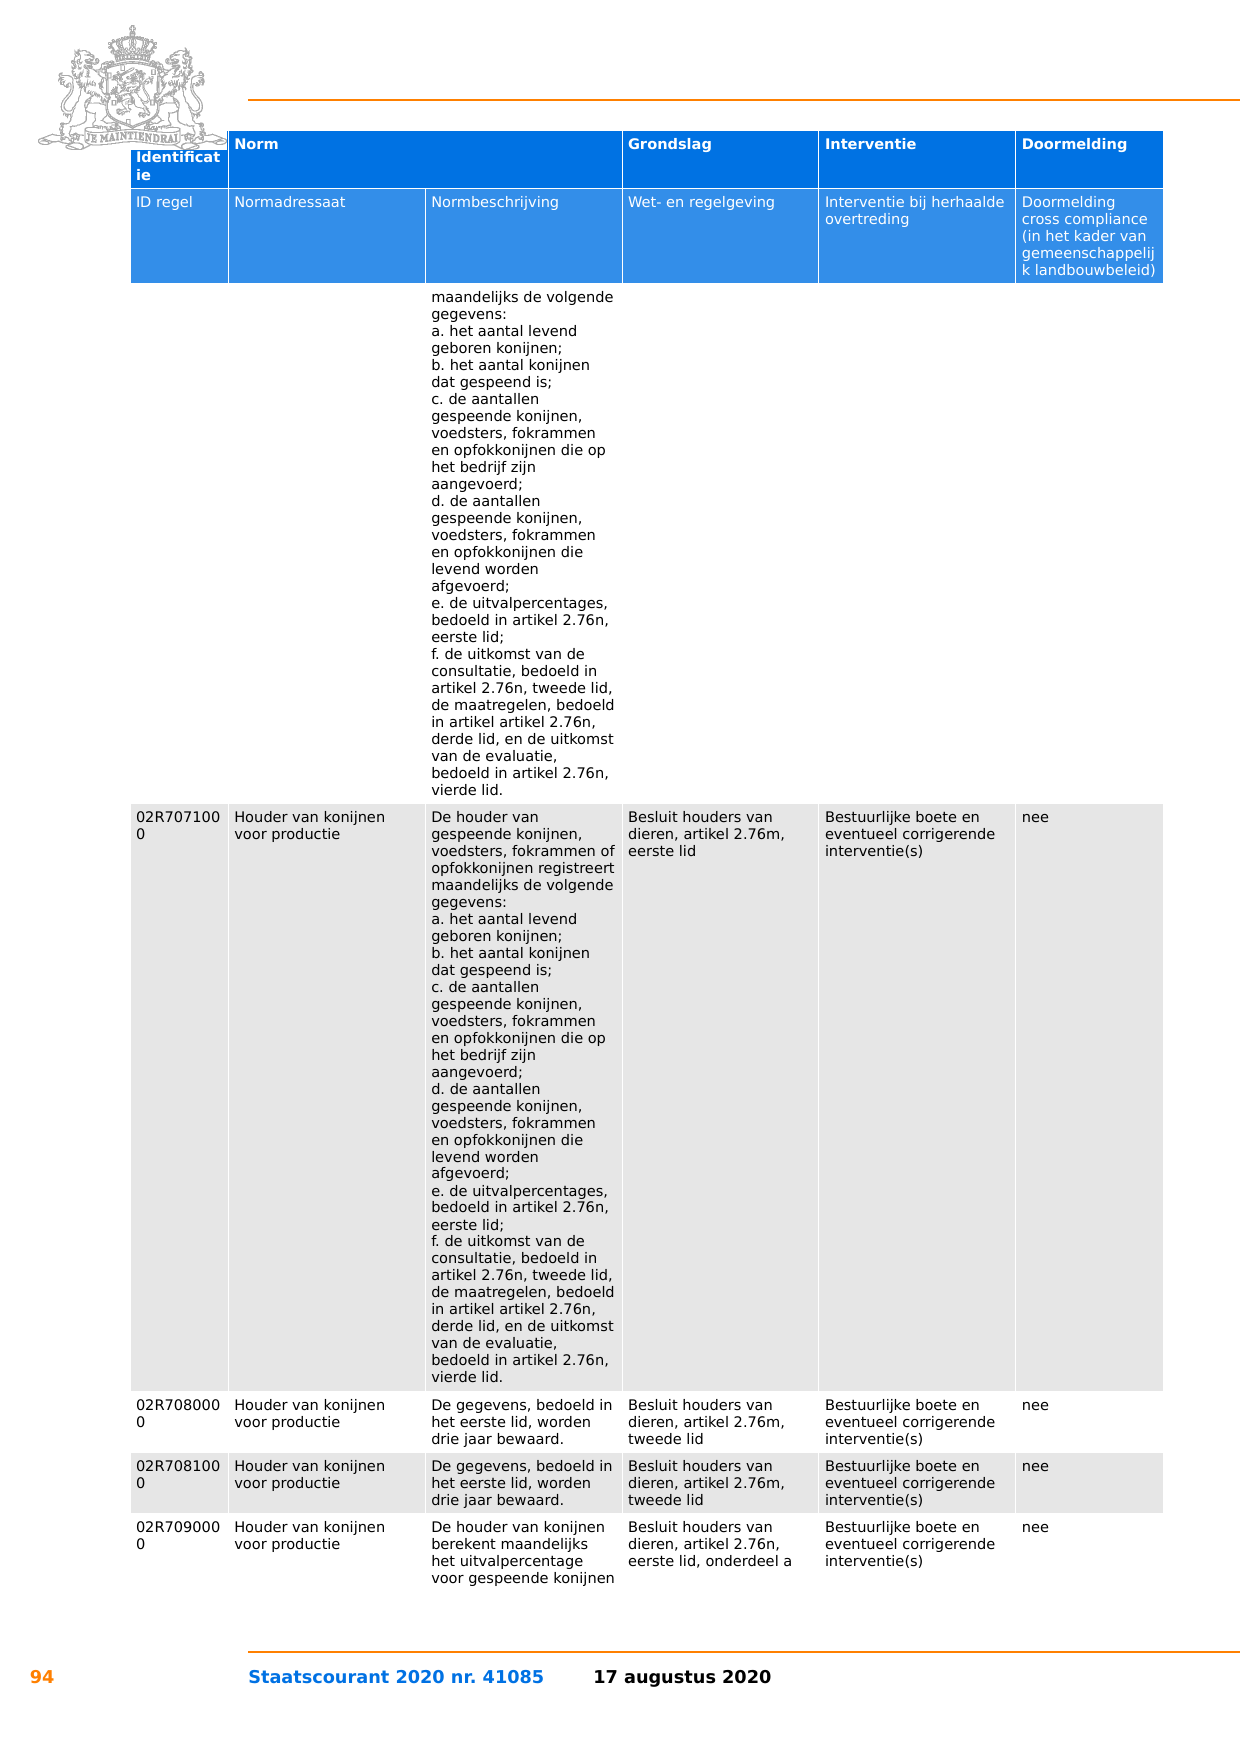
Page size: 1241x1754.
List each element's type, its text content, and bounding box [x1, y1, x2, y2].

table_cell Wet- en regelgeving [623, 189, 818, 283]
table_cell 02R7090000 [131, 1515, 228, 1592]
table_cell Houder van konijnen voor productie [229, 1392, 425, 1452]
table_cell 02R7080000 [131, 1392, 228, 1452]
table_cell [131, 284, 228, 803]
table_cell maandelijks de volgende gegevens: a. het aantal levend geboren konijnen; b. het aantal konijnen dat gespeend is; c. de aantallen gespeende konijnen, voedsters, fokrammen en opfokkonijnen die op het bedrijf zijn aangevoerd; d. de aantallen gespeende konijnen, voedsters, fokrammen en opfokkonijnen die levend worden afgevoerd; e. de uitvalpercentages, bedoeld in artikel 2.76n, eerste lid; f. de uitkomst van de consultatie, bedoeld in artikel 2.76n, tweede lid, de maatregelen, bedoeld in artikel artikel 2.76n, derde lid, en de uitkomst van de evaluatie, bedoeld in artikel 2.76n, vierde lid. [426, 284, 622, 803]
table_header Norm [229, 131, 622, 188]
table_cell Houder van konijnen voor productie [229, 804, 425, 1391]
table_cell De houder van gespeende konijnen, voedsters, fokrammen of opfokkonijnen registreert maandelijks de volgende gegevens: a. het aantal levend geboren konijnen; b. het aantal konijnen dat gespeend is; c. de aantallen gespeende konijnen, voedsters, fokrammen en opfokkonijnen die op het bedrijf zijn aangevoerd; d. de aantallen gespeende konijnen, voedsters, fokrammen en opfokkonijnen die levend worden afgevoerd; e. de uitvalpercentages, bedoeld in artikel 2.76n, eerste lid; f. de uitkomst van de consultatie, bedoeld in artikel 2.76n, tweede lid, de maatregelen, bedoeld in artikel artikel 2.76n, derde lid, en de uitkomst van de evaluatie, bedoeld in artikel 2.76n, vierde lid. [426, 804, 622, 1391]
table_cell nee [1016, 1453, 1163, 1513]
table_cell Houder van konijnen voor productie [229, 1515, 425, 1592]
table_cell Bestuurlijke boete en eventueel corrigerende interventie(s) [819, 1453, 1015, 1513]
table_cell nee [1016, 804, 1163, 1391]
table_cell Doormelding cross compliance (in het kader van gemeenschappelijk landbouwbeleid) [1016, 189, 1163, 283]
table_cell Besluit houders van dieren, artikel 2.76n, eerste lid, onderdeel a [623, 1515, 818, 1592]
table_header Interventie [819, 131, 1015, 188]
table_cell Besluit houders van dieren, artikel 2.76m, tweede lid [623, 1453, 818, 1513]
table_cell [819, 284, 1015, 803]
table_cell 02R7071000 [131, 804, 228, 1391]
table_cell nee [1016, 1515, 1163, 1592]
table_cell De gegevens, bedoeld in het eerste lid, worden drie jaar bewaard. [426, 1392, 622, 1452]
table_cell ID regel [131, 189, 228, 283]
table_cell Houder van konijnen voor productie [229, 1453, 425, 1513]
table_cell Bestuurlijke boete en eventueel corrigerende interventie(s) [819, 1515, 1015, 1592]
table_header Grondslag [623, 131, 818, 188]
table_cell Interventie bij herhaalde overtreding [819, 189, 1015, 283]
table_header Doormelding [1016, 131, 1163, 188]
table_cell Normadressaat [229, 189, 425, 283]
table_cell Bestuurlijke boete en eventueel corrigerende interventie(s) [819, 804, 1015, 1391]
table_cell [1016, 284, 1163, 803]
table_cell Bestuurlijke boete en eventueel corrigerende interventie(s) [819, 1392, 1015, 1452]
table_cell 02R7081000 [131, 1453, 228, 1513]
table_cell Normbeschrijving [426, 189, 622, 283]
table_cell [229, 284, 425, 803]
table_cell Besluit houders van dieren, artikel 2.76m, eerste lid [623, 804, 818, 1391]
table_cell De gegevens, bedoeld in het eerste lid, worden drie jaar bewaard. [426, 1453, 622, 1513]
table_cell nee [1016, 1392, 1163, 1452]
table_cell [623, 284, 818, 803]
table_cell Besluit houders van dieren, artikel 2.76m, tweede lid [623, 1392, 818, 1452]
table_cell De houder van konijnen berekent maandelijks het uitvalpercentage voor gespeende konijnen [426, 1515, 622, 1592]
picture [38, 25, 227, 150]
table_header Identificatie [131, 131, 228, 188]
